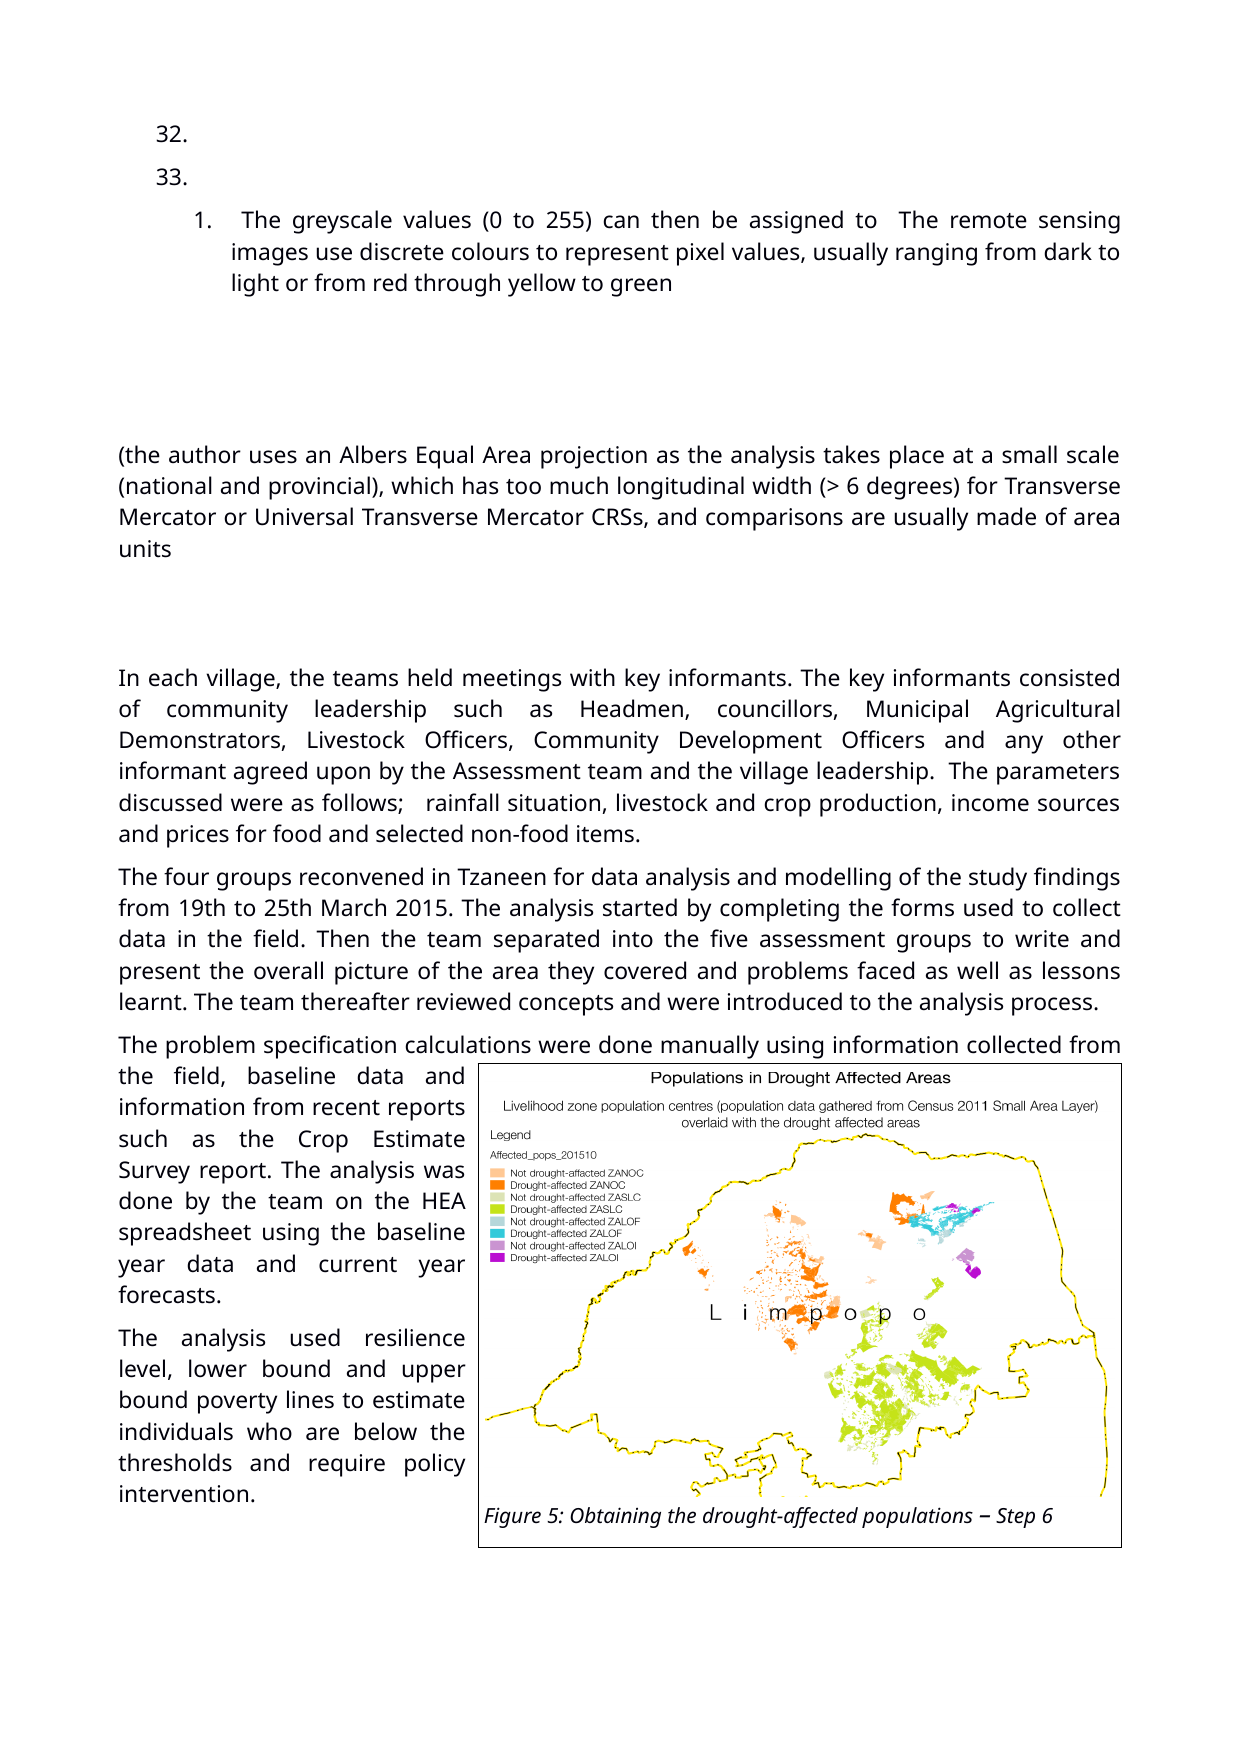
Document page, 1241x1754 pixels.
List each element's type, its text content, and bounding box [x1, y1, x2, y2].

text The problem specification calculations were done manually using information collected from the field, baseline data and information from recent reports such as the Crop Estimate Survey report. The analysis was done by the team on the HEA spreadsheet using the baseline year data and current year forecasts. [118, 1029, 1122, 1310]
text The analysis used resilience level, lower bound and upper bound poverty lines to estimate individuals who are below the thresholds and require policy intervention. [118, 1322, 478, 1509]
text The four groups reconvened in Tzaneen for data analysis and modelling of the study findings from 19th to 25th March 2015. The analysis started by completing the forms used to collect data in the field. Then the team separated into the five assessment groups to write and present the overall picture of the area they covered and problems faced as well as lessons learnt. The team thereafter reviewed concepts and were introduced to the analysis process. [118, 861, 1122, 1017]
text (the author uses an Albers Equal Area projection as the analysis takes place at a small scale (national and provincial), which has too much longitudinal width (> 6 degrees) for Transverse Mercator or Universal Transverse Mercator CRSs, and comparisons are usually made of area units [118, 439, 1122, 564]
text Figure 5: Obtaining the drought-affected populations – Step 6 [484, 1082, 1116, 1531]
list The greyscale values (0 to 255) can then be assigned to The remote sensing images use discrete colours to represent pixel values, usually ranging from dark to light or from red through yellow to green [193, 204, 1122, 298]
text In each village, the teams held meetings with key informants. The key informants consisted of community leadership such as Headmen, councillors, Municipal Agricultural Demonstrators, Livestock Officers, Community Development Officers and any other informant agreed upon by the Assessment team and the village leadership. The parameters discussed were as follows; rainfall situation, livestock and crop production, income sources and prices for food and selected non-food items. [118, 662, 1122, 849]
picture [484, 1072, 1115, 1497]
